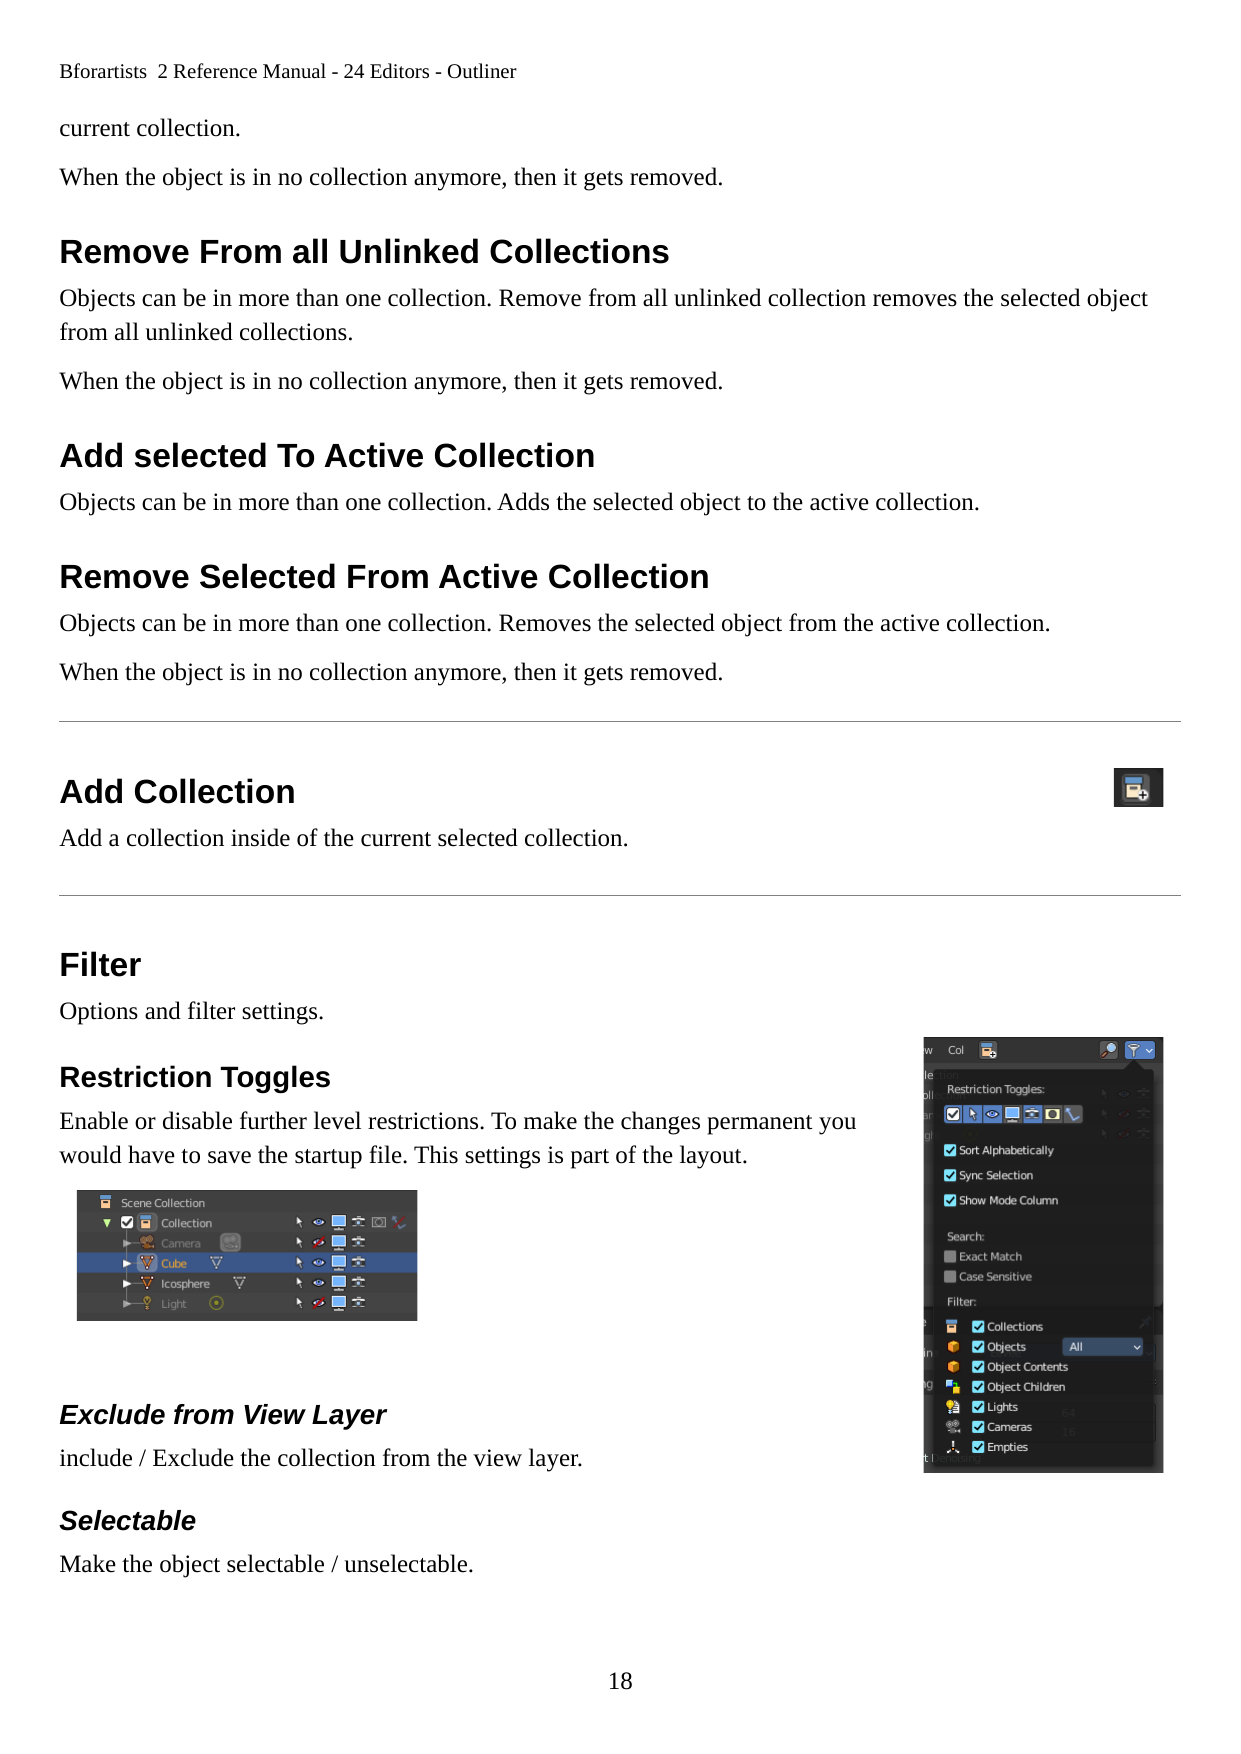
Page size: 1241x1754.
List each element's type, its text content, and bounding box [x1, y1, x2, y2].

text Objects can be in more than one collection. Removes the selected object from the active collection. [59, 608, 1181, 637]
subtitle Remove From all Unlinked Collections [59, 232, 1181, 270]
text Make the object selectable / unselectable. [59, 1549, 1181, 1577]
subtitle Add Collection [59, 771, 1181, 810]
subtitle Filter [59, 945, 1181, 984]
text When the object is in no collection anymore, then it gets removed. [59, 366, 1181, 395]
subtitle [1164, 1398, 1181, 1430]
text current collection. [59, 113, 1181, 141]
text When the object is in no collection anymore, then it gets removed. [59, 162, 1181, 190]
subtitle [1164, 1060, 1181, 1094]
text Objects can be in more than one collection. Adds the selected object to the active collection. [59, 487, 1181, 516]
text Objects can be in more than one collection. Remove from all unlinked collection removes the selected object from all unlinked collections. [59, 283, 1181, 346]
subtitle Restriction Toggles [59, 1060, 923, 1094]
subtitle Exclude from View Layer [59, 1398, 923, 1430]
text When the object is in no collection anymore, then it gets removed. [59, 657, 1181, 686]
subtitle Selectable [59, 1504, 1181, 1536]
text Add a collection inside of the current selected collection. [59, 823, 1181, 851]
subtitle Add selected To Active Collection [59, 436, 1181, 475]
picture [1113, 768, 1164, 807]
text include / Exclude the collection from the view layer. [59, 1443, 923, 1472]
text Options and filter settings. [59, 996, 1181, 1025]
picture [76, 1190, 418, 1321]
text Enable or disable further level restrictions. To make the changes permanent you would have to save the startup file. This settings is part of the layout. [59, 1106, 923, 1169]
picture [923, 1037, 1164, 1473]
subtitle Remove Selected From Active Collection [59, 557, 1181, 596]
